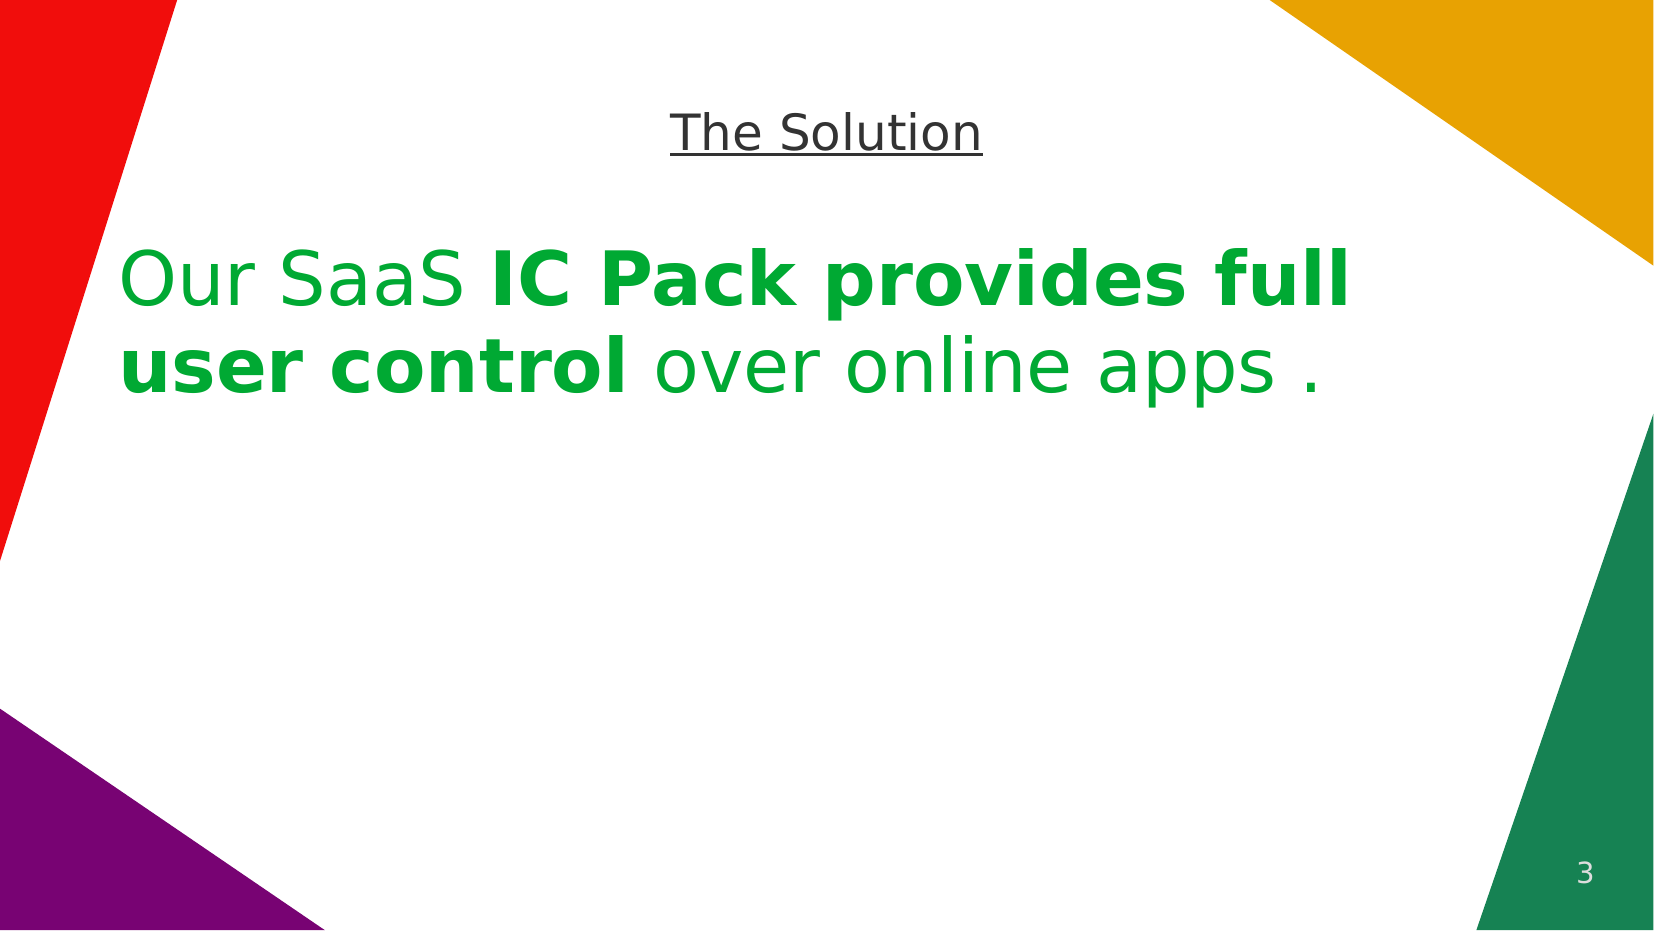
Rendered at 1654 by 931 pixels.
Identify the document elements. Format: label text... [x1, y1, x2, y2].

list Our SaaS IC Pack provides full user control over online apps . [118, 236, 1536, 827]
title The Solution [118, 59, 1536, 207]
